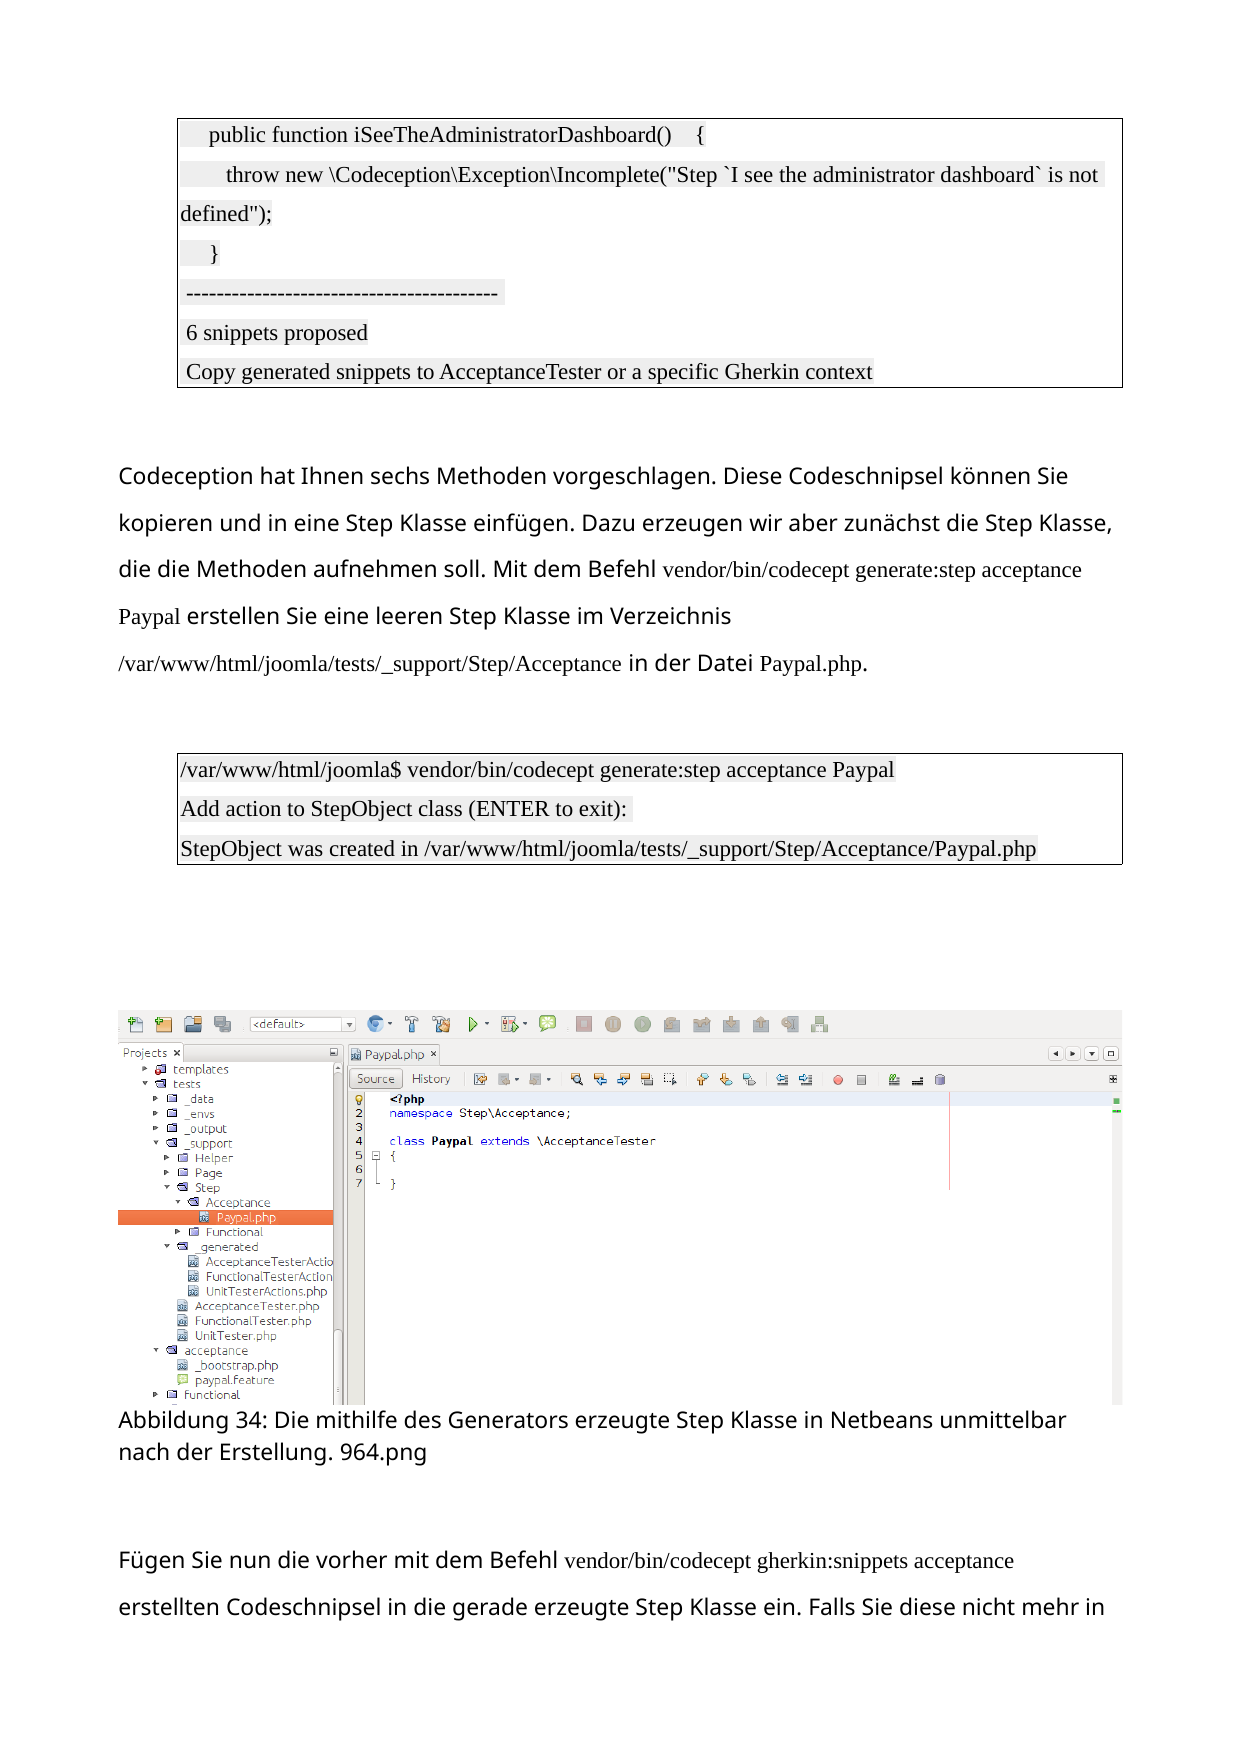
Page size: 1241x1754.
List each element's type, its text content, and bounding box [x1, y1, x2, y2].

text public function iSeeTheAdministratorDashboard() { throw new \Codeception\Exception\Incomplete("Step `I see the administrator dashboard` is not defined"); } ----------------------------------------- 6 snippets proposed Copy generated snippets to AcceptanceTester or a specific Gherkin context [178, 119, 1122, 387]
text /var/www/html/joomla$ vendor/bin/codecept generate:step acceptance Paypal Add action to StepObject class (ENTER to exit): StepObject was created in /var/www/html/joomla/tests/_support/Step/Acceptance/Paypal.php [178, 754, 1122, 864]
text Abbildung 34: Die mithilfe des Generators erzeugte Step Klasse in Netbeans unmittelbar nach der Erstellung. 964.png [118, 1405, 1122, 1467]
picture [118, 1010, 1123, 1405]
text Codeception hat Ihnen sechs Methoden vorgeschlagen. Diese Codeschnipsel können Sie kopieren und in eine Step Klasse einfügen. Dazu erzeugen wir aber zunächst die Step Klasse, die die Methoden aufnehmen soll. Mit dem Befehl vendor/bin/codecept generate:step acceptance Paypal erstellen Sie eine leeren Step Klasse im Verzeichnis /var/www/html/joomla/tests/_support/Step/Acceptance in der Datei Paypal.php. [118, 459, 1122, 678]
text Fügen Sie nun die vorher mit dem Befehl vendor/bin/codecept gherkin:snippets acceptance erstellten Codeschnipsel in die gerade erzeugte Step Klasse ein. Falls Sie diese nicht mehr in [118, 1544, 1122, 1622]
